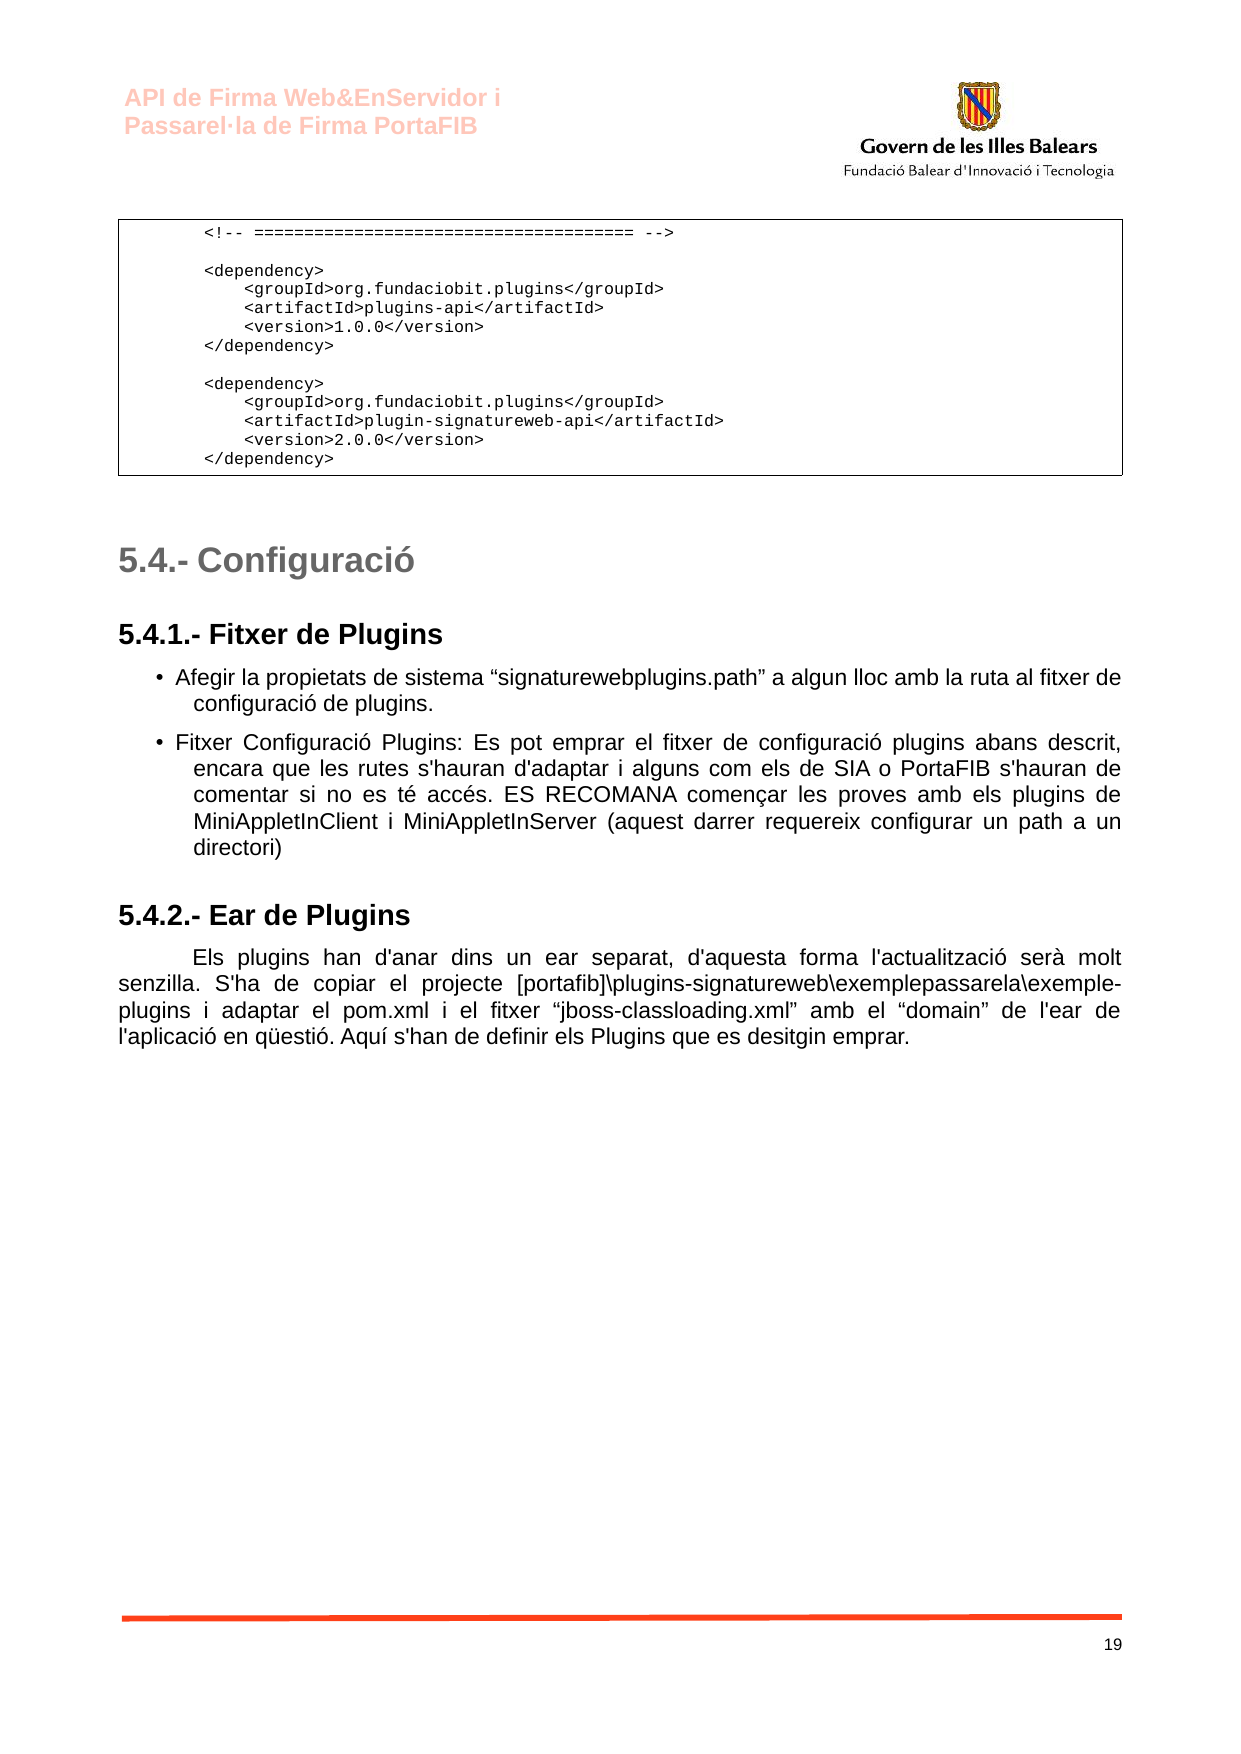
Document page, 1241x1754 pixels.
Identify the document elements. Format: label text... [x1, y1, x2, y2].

table_header <!-- ====================================== --> <dependency> <groupId>org.fundaciobit.plugins</groupId> <artifactId>plugins-api</artifactId> <version>1.0.0</version> </dependency> <dependency> <groupId>org.fundaciobit.plugins</groupId> <artifactId>plugin-signatureweb-api</artifactId> <version>2.0.0</version> </dependency> [119, 220, 1122, 475]
text Els plugins han d'anar dins un ear separat, d'aquesta forma l'actualització serà molt senzilla. S'ha de copiar el projecte [portafib]\plugins-signatureweb\exemplepassarela\exemple-plugins i adaptar el pom.xml i el fitxer “jboss-classloading.xml” amb el “domain” de l'ear de l'aplicació en qüestió. Aquí s'han de definir els Plugins que es desitgin emprar. [118, 944, 1122, 1049]
subtitle Fitxer de Plugins [118, 617, 1122, 651]
list Afegir la propietats de sistema “signaturewebplugins.path” a algun lloc amb la ruta al fitxer de configuració de plugins. [156, 663, 1122, 716]
subtitle Ear de Plugins [118, 898, 1122, 931]
subtitle Configuració [118, 539, 1122, 580]
picture [840, 82, 1117, 179]
list Fitxer Configuració Plugins: Es pot emprar el fitxer de configuració plugins abans descrit, encara que les rutes s'hauran d'adaptar i alguns com els de SIA o PortaFIB s'hauran de comentar si no es té accés. ES RECOMANA començar les proves amb els plugins de MiniAppletInClient i MiniAppletInServer (aquest darrer requereix configurar un path a un directori) [156, 729, 1122, 860]
